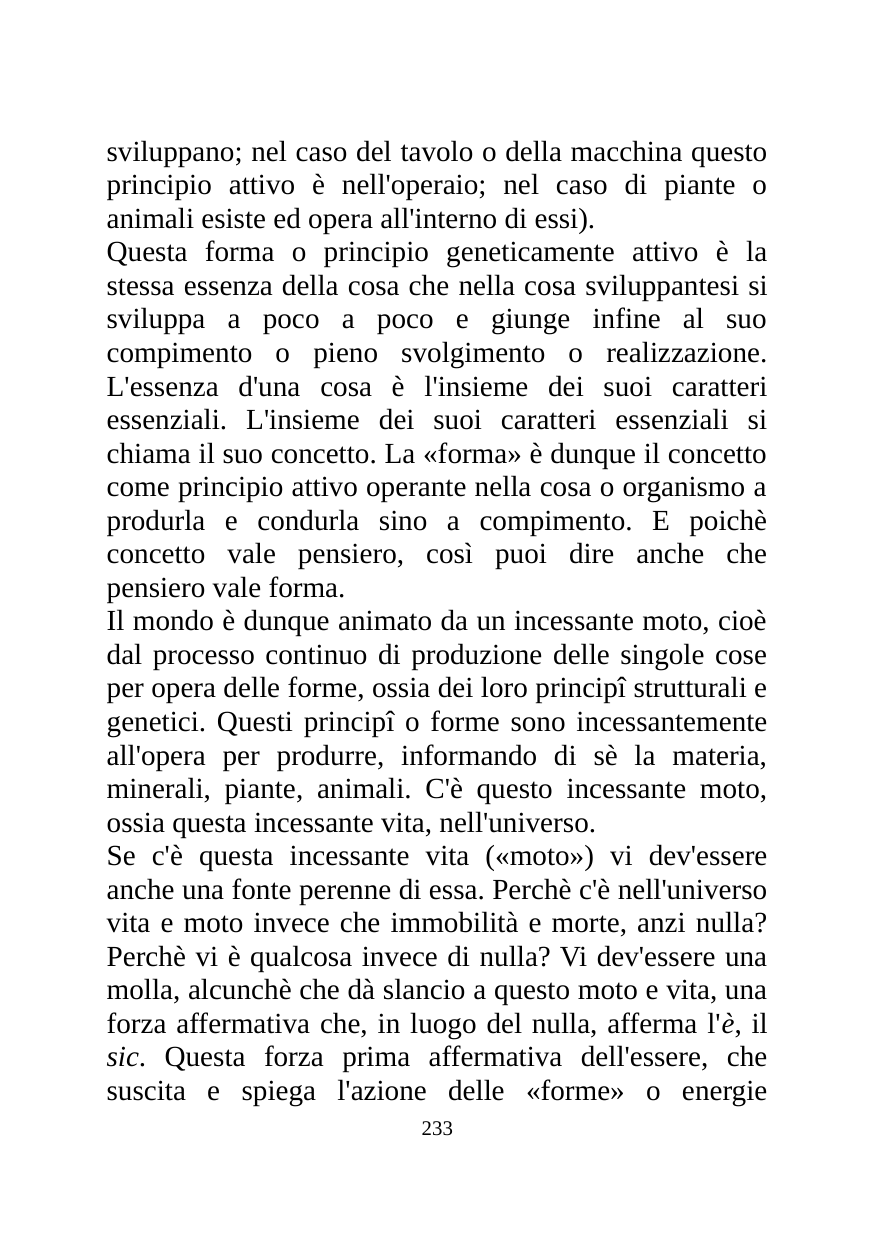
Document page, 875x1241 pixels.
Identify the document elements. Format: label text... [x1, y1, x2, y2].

text Questa forma o principio geneticamente attivo è la stessa essenza della cosa che nella cosa sviluppantesi si sviluppa a poco a poco e giunge infine al suo compimento o pieno svolgimento o realizzazione. L'essenza d'una cosa è l'insieme dei suoi caratteri essenziali. L'insieme dei suoi caratteri essenziali si chiama il suo concetto. La «forma» è dunque il concetto come principio attivo operante nella cosa o organismo a produrla e condurla sino a compimento. E poichè concetto vale pensiero, così puoi dire anche che pensiero vale forma. [106, 234, 768, 603]
text Se c'è questa incessante vita («moto») vi dev'essere anche una fonte perenne di essa. Perchè c'è nell'universo vita e moto invece che immobilità e morte, anzi nulla? Perchè vi è qualcosa invece di nulla? Vi dev'essere una molla, alcunchè che dà slancio a questo moto e vita, una forza affermativa che, in luogo del nulla, afferma l'è, il sic. Questa forza prima affermativa dell'essere, che suscita e spiega l'azione delle «forme» o energie [106, 838, 768, 1107]
text Il mondo è dunque animato da un incessante moto, cioè dal processo continuo di produzione delle singole cose per opera delle forme, ossia dei loro principî strutturali e genetici. Questi principî o forme sono incessantemente all'opera per produrre, informando di sè la materia, minerali, piante, animali. C'è questo incessante moto, ossia questa incessante vita, nell'universo. [106, 603, 768, 838]
text sviluppano; nel caso del tavolo o della macchina questo principio attivo è nell'operaio; nel caso di piante o animali esiste ed opera all'interno di essi). [106, 134, 768, 234]
